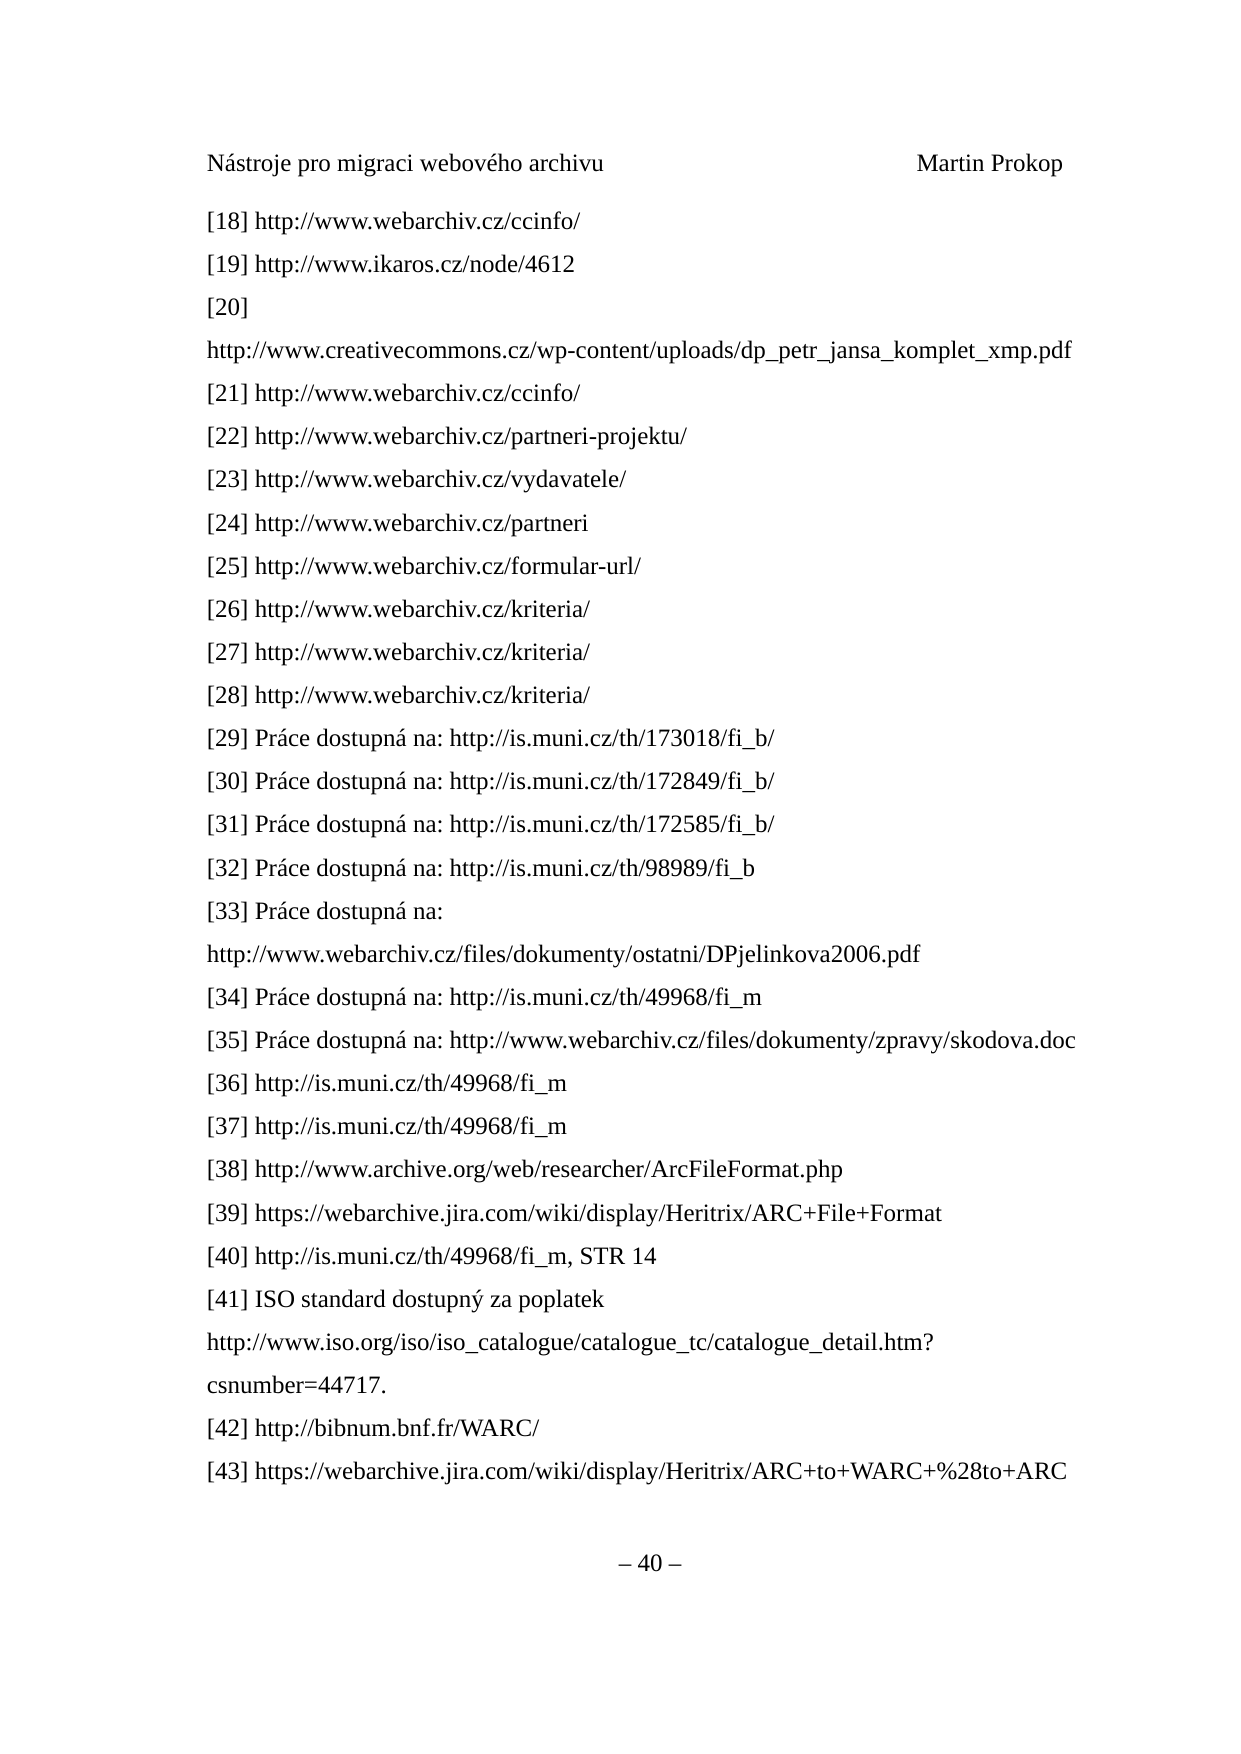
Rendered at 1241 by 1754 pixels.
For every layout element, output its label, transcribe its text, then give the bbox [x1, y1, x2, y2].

text [31] Práce dostupná na: http://is.muni.cz/th/172585/fi_b/ [207, 809, 1093, 838]
text [41] ISO standard dostupný za poplatek http://www.iso.org/iso/iso_catalogue/catalogue_tc/catalogue_detail.htm?csnumber=44717. [207, 1284, 1093, 1399]
text [34] Práce dostupná na: http://is.muni.cz/th/49968/fi_m [207, 982, 1093, 1011]
text [43] https://webarchive.jira.com/wiki/display/Heritrix/ARC+to+WARC+%28to+ARC [207, 1456, 1093, 1485]
text [25] http://www.webarchiv.cz/formular-url/ [207, 551, 1093, 579]
text [33] Práce dostupná na: http://www.webarchiv.cz/files/dokumenty/ostatni/DPjelinkova2006.pdf [207, 896, 1093, 968]
text [20] http://www.creativecommons.cz/wp-content/uploads/dp_petr_jansa_komplet_xmp.pdf [207, 292, 1093, 364]
text [38] http://www.archive.org/web/researcher/ArcFileFormat.php [207, 1154, 1093, 1183]
text [42] http://bibnum.bnf.fr/WARC/ [207, 1413, 1093, 1442]
text [35] Práce dostupná na: http://www.webarchiv.cz/files/dokumenty/zpravy/skodova.doc [207, 1025, 1093, 1054]
text [27] http://www.webarchiv.cz/kriteria/ [207, 637, 1093, 666]
text [22] http://www.webarchiv.cz/partneri-projektu/ [207, 421, 1093, 450]
text [26] http://www.webarchiv.cz/kriteria/ [207, 594, 1093, 623]
text [37] http://is.muni.cz/th/49968/fi_m [207, 1111, 1093, 1140]
text [40] http://is.muni.cz/th/49968/fi_m, STR 14 [207, 1241, 1093, 1269]
text [36] http://is.muni.cz/th/49968/fi_m [207, 1068, 1093, 1097]
text [30] Práce dostupná na: http://is.muni.cz/th/172849/fi_b/ [207, 766, 1093, 795]
text [28] http://www.webarchiv.cz/kriteria/ [207, 680, 1093, 709]
text [23] http://www.webarchiv.cz/vydavatele/ [207, 464, 1093, 493]
text [19] http://www.ikaros.cz/node/4612 [207, 249, 1093, 278]
text [21] http://www.webarchiv.cz/ccinfo/ [207, 378, 1093, 407]
text [32] Práce dostupná na: http://is.muni.cz/th/98989/fi_b [207, 853, 1093, 881]
text [18] http://www.webarchiv.cz/ccinfo/ [207, 206, 1093, 234]
text [24] http://www.webarchiv.cz/partneri [207, 508, 1093, 536]
text [39] https://webarchive.jira.com/wiki/display/Heritrix/ARC+File+Format [207, 1198, 1093, 1226]
text [29] Práce dostupná na: http://is.muni.cz/th/173018/fi_b/ [207, 723, 1093, 752]
